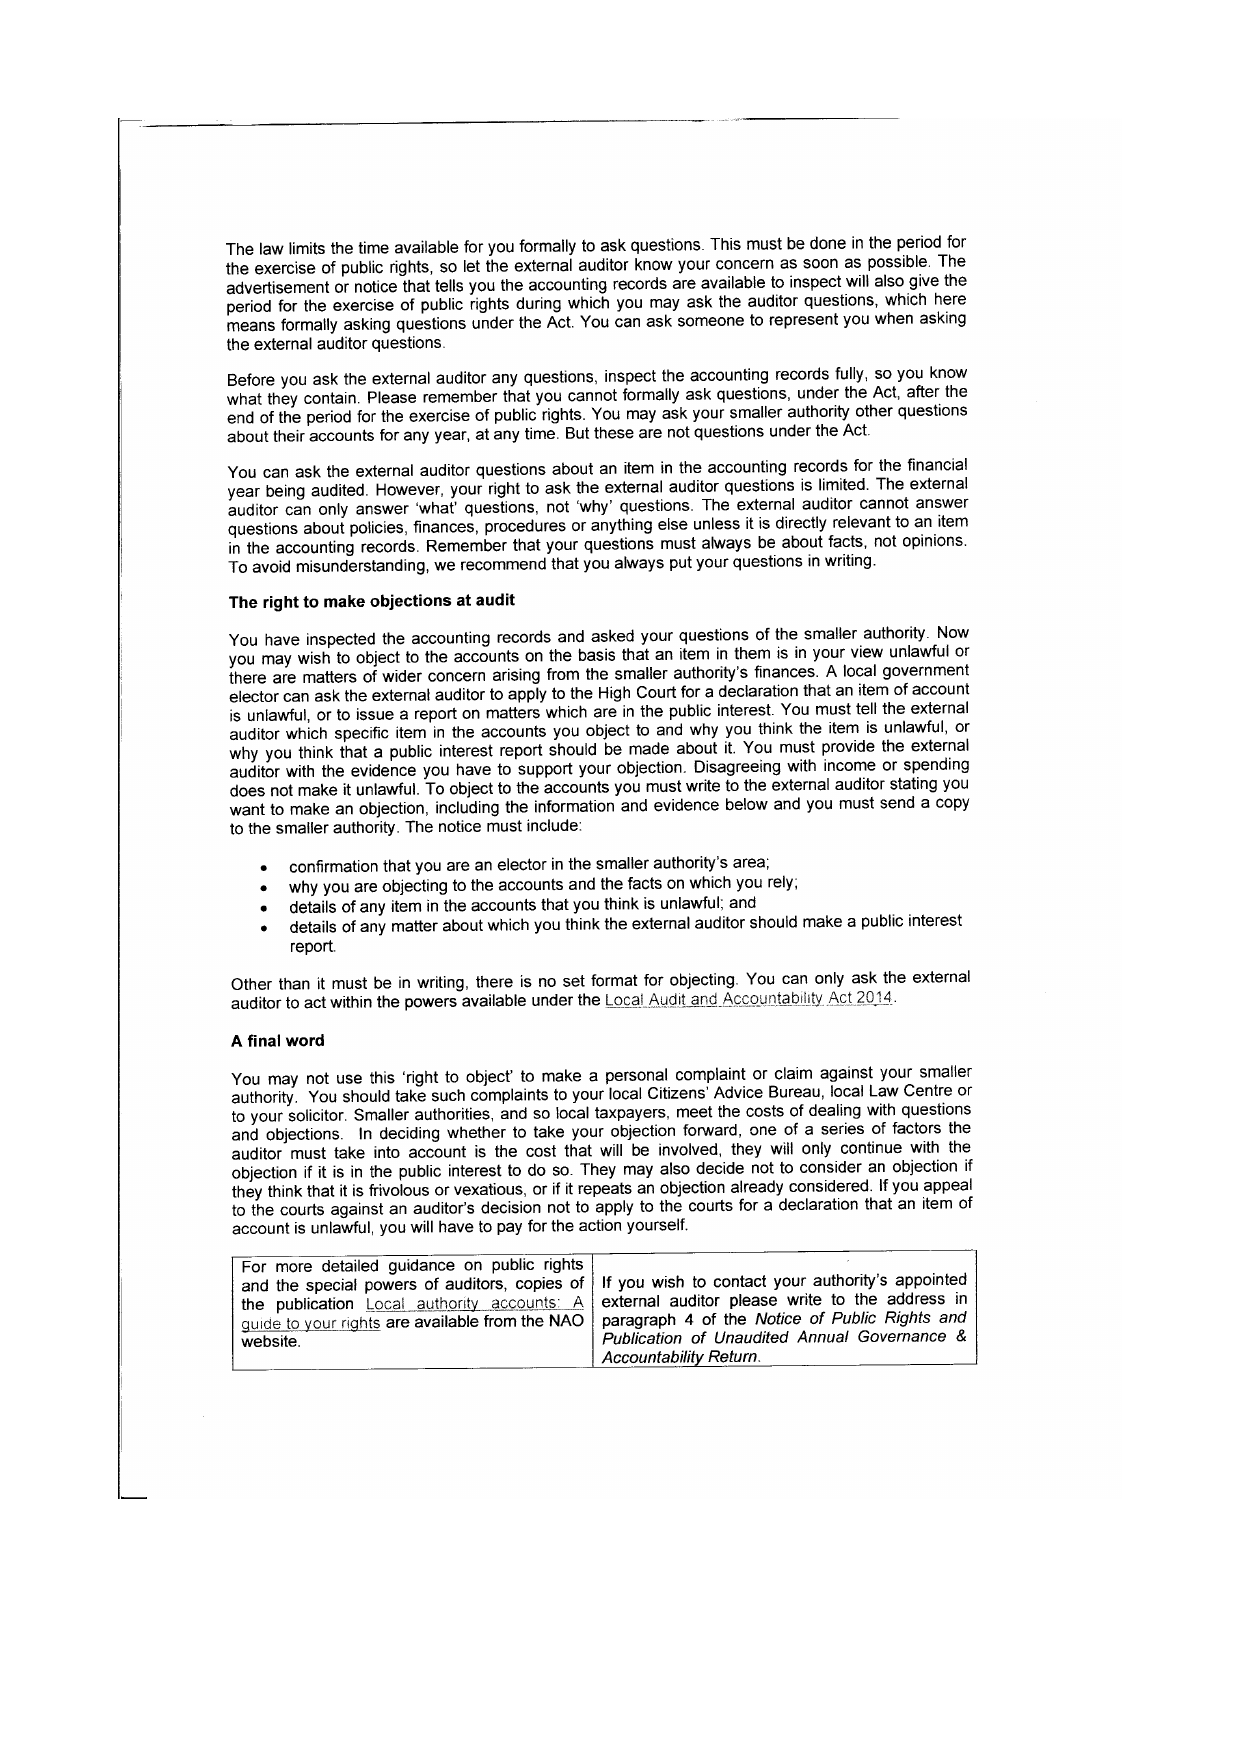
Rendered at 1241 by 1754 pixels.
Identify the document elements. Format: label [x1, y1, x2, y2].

picture [118, 118, 1123, 1499]
